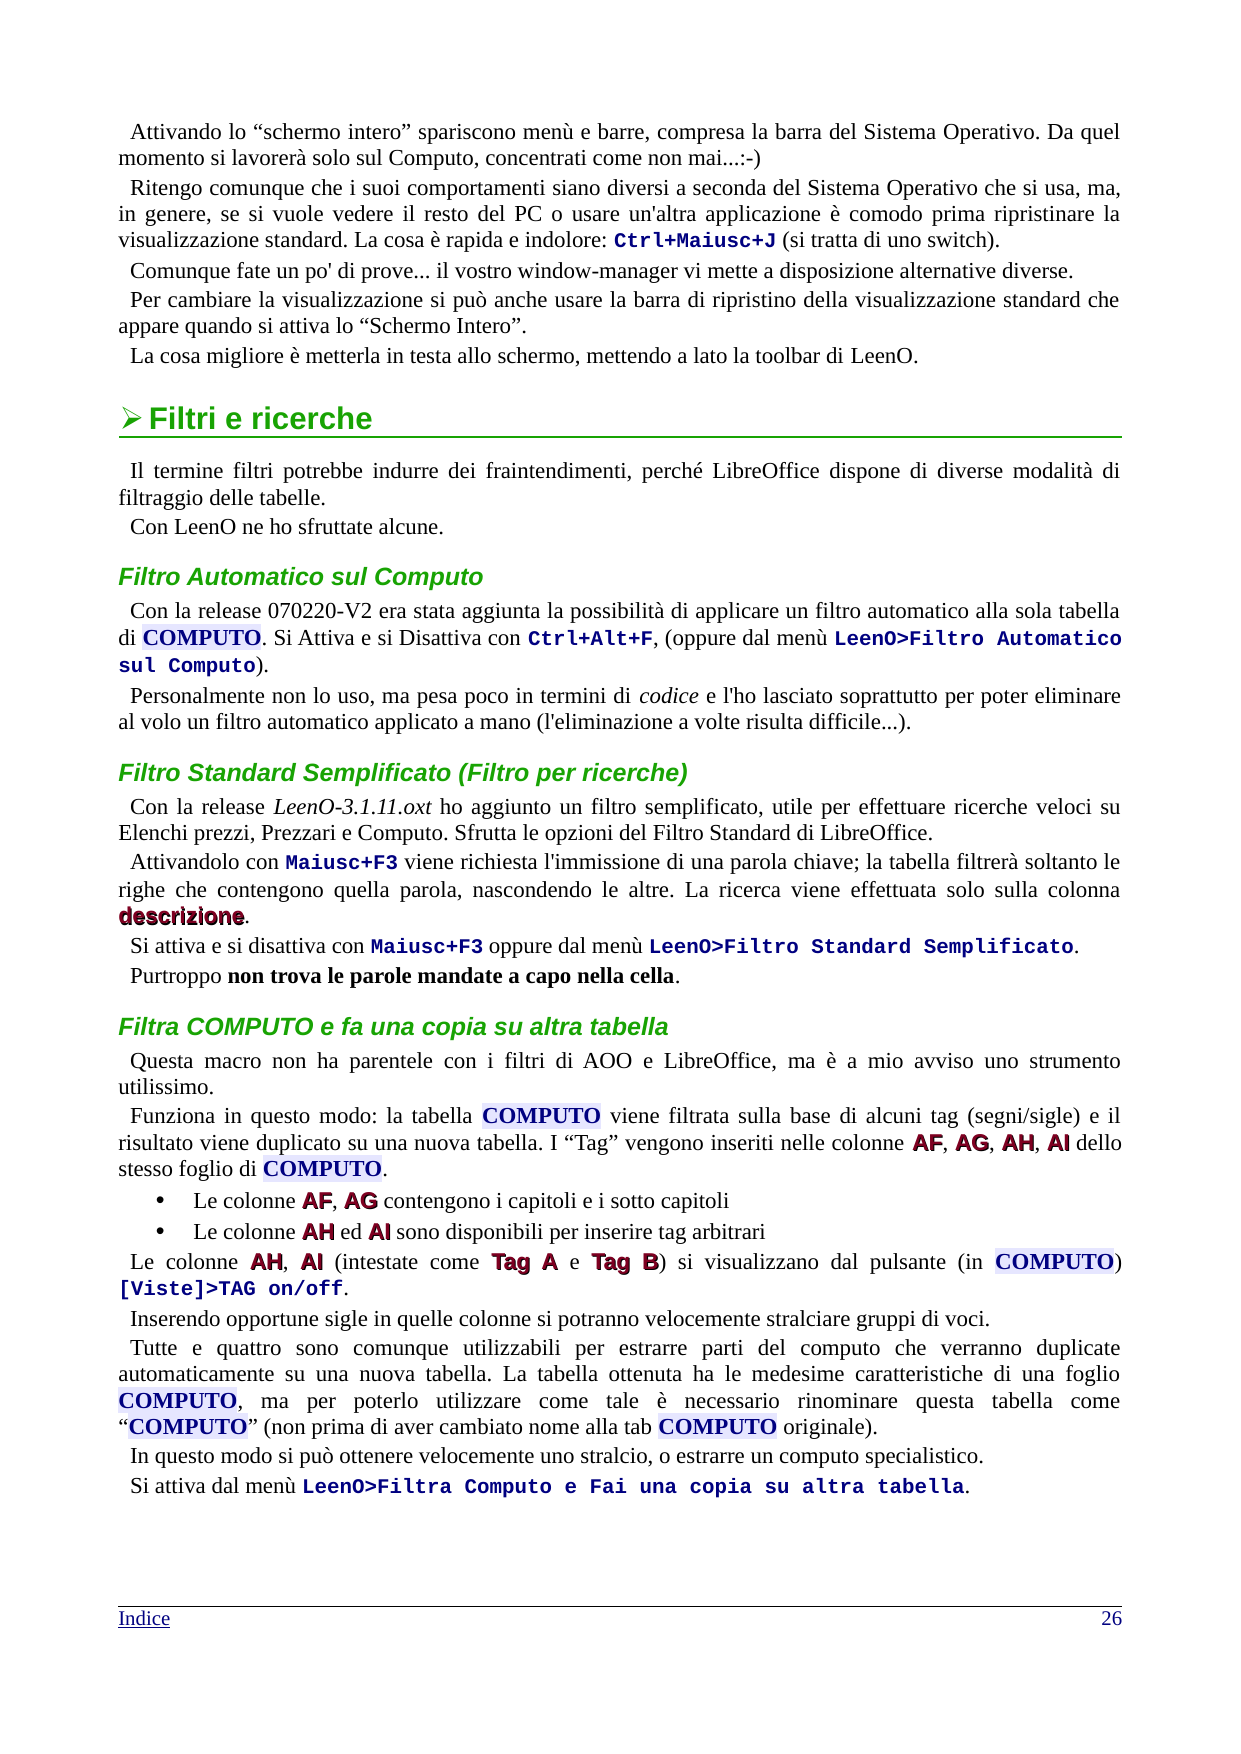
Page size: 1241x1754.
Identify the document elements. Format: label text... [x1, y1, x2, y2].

text Tutte e quattro sono comunque utilizzabili per estrarre parti del computo che verranno duplicate automaticamente su una nuova tabella. La tabella ottenuta ha le medesime caratteristiche di una foglio COMPUTO, ma per poterlo utilizzare come tale è necessario rinominare questa tabella come “COMPUTO” (non prima di aver cambiato nome alla tab COMPUTO originale). [118, 1334, 1122, 1439]
text Con la release 070220-V2 era stata aggiunta la possibilità di applicare un filtro automatico alla sola tabella di COMPUTO. Si Attiva e si Disattiva con Ctrl+Alt+F, (oppure dal menù LeenO>Filtro Automatico sul Computo). [118, 597, 1122, 679]
subtitle Filtra COMPUTO e fa una copia su altra tabella [118, 1012, 1122, 1040]
text Attivando lo “schermo intero” spariscono menù e barre, compresa la barra del Sistema Operativo. Da quel momento si lavorerà solo sul Computo, concentrati come non mai...:-) [118, 118, 1122, 171]
text Comunque fate un po' di prove... il vostro window-manager vi mette a disposizione alternative diverse. [118, 257, 1122, 283]
text Si attiva e si disattiva con Maiusc+F3 oppure dal menù LeenO>Filtro Standard Semplificato. [118, 932, 1122, 959]
text Funziona in questo modo: la tabella COMPUTO viene filtrata sulla base di alcuni tag (segni/sigle) e il risultato viene duplicato su una nuova tabella. I “Tag” vengono inseriti nelle colonne AF, AG, AH, AI dello stesso foglio di COMPUTO. [118, 1102, 1122, 1182]
list Le colonne AH ed AI sono disponibili per inserire tag arbitrari [156, 1216, 1122, 1245]
list Le colonne AF, AG contengono i capitoli e i sotto capitoli [156, 1184, 1122, 1213]
text Attivandolo con Maiusc+F3 viene richiesta l'immissione di una parola chiave; la tabella filtrerà soltanto le righe che contengono quella parola, nascondendo le altre. La ricerca viene effettuata solo sulla colonna descrizione. [118, 848, 1122, 929]
text Le colonne AH, AI (intestate come Tag A e Tag B) si visualizzano dal pulsante (in COMPUTO) [Viste]>TAG on/off. [118, 1248, 1122, 1302]
text Per cambiare la visualizzazione si può anche usare la barra di ripristino della visualizzazione standard che appare quando si attiva lo “Schermo Intero”. [118, 286, 1122, 339]
text Il termine filtri potrebbe indurre dei fraintendimenti, perché LibreOffice dispone di diverse modalità di filtraggio delle tabelle. [118, 457, 1122, 510]
text La cosa migliore è metterla in testa allo schermo, mettendo a lato la toolbar di LeenO. [118, 342, 1122, 368]
subtitle Filtro Standard Semplificato (Filtro per ricerche) [118, 758, 1122, 786]
text In questo modo si può ottenere velocemente uno stralcio, o estrarre un computo specialistico. [118, 1442, 1122, 1469]
text Ritengo comunque che i suoi comportamenti siano diversi a seconda del Sistema Operativo che si usa, ma, in genere, se si vuole vedere il resto del PC o usare un'altra applicazione è comodo prima ripristinare la visualizzazione standard. La cosa è rapida e indolore: Ctrl+Maiusc+J (si tratta di uno switch). [118, 174, 1122, 254]
text Si attiva dal menù LeenO>Filtra Computo e Fai una copia su altra tabella. [118, 1472, 1122, 1499]
subtitle Filtro Automatico sul Computo [118, 562, 1122, 591]
text Con LeenO ne ho sfruttate alcune. [118, 513, 1122, 539]
text Inserendo opportune sigle in quelle colonne si potranno velocemente stralciare gruppi di voci. [118, 1305, 1122, 1331]
text Purtroppo non trova le parole mandate a capo nella cella. [118, 962, 1122, 989]
text Questa macro non ha parentele con i filtri di AOO e LibreOffice, ma è a mio avviso uno strumento utilissimo. [118, 1047, 1122, 1099]
text Con la release LeenO-3.1.11.oxt ho aggiunto un filtro semplificato, utile per effettuare ricerche veloci su Elenchi prezzi, Prezzari e Computo. Sfrutta le opzioni del Filtro Standard di LibreOffice. [118, 793, 1122, 846]
subtitle Filtri e ricerche [119, 400, 1122, 436]
text Personalmente non lo uso, ma pesa poco in termini di codice e l'ho lasciato soprattutto per poter eliminare al volo un filtro automatico applicato a mano (l'eliminazione a volte risulta difficile...). [118, 682, 1122, 734]
